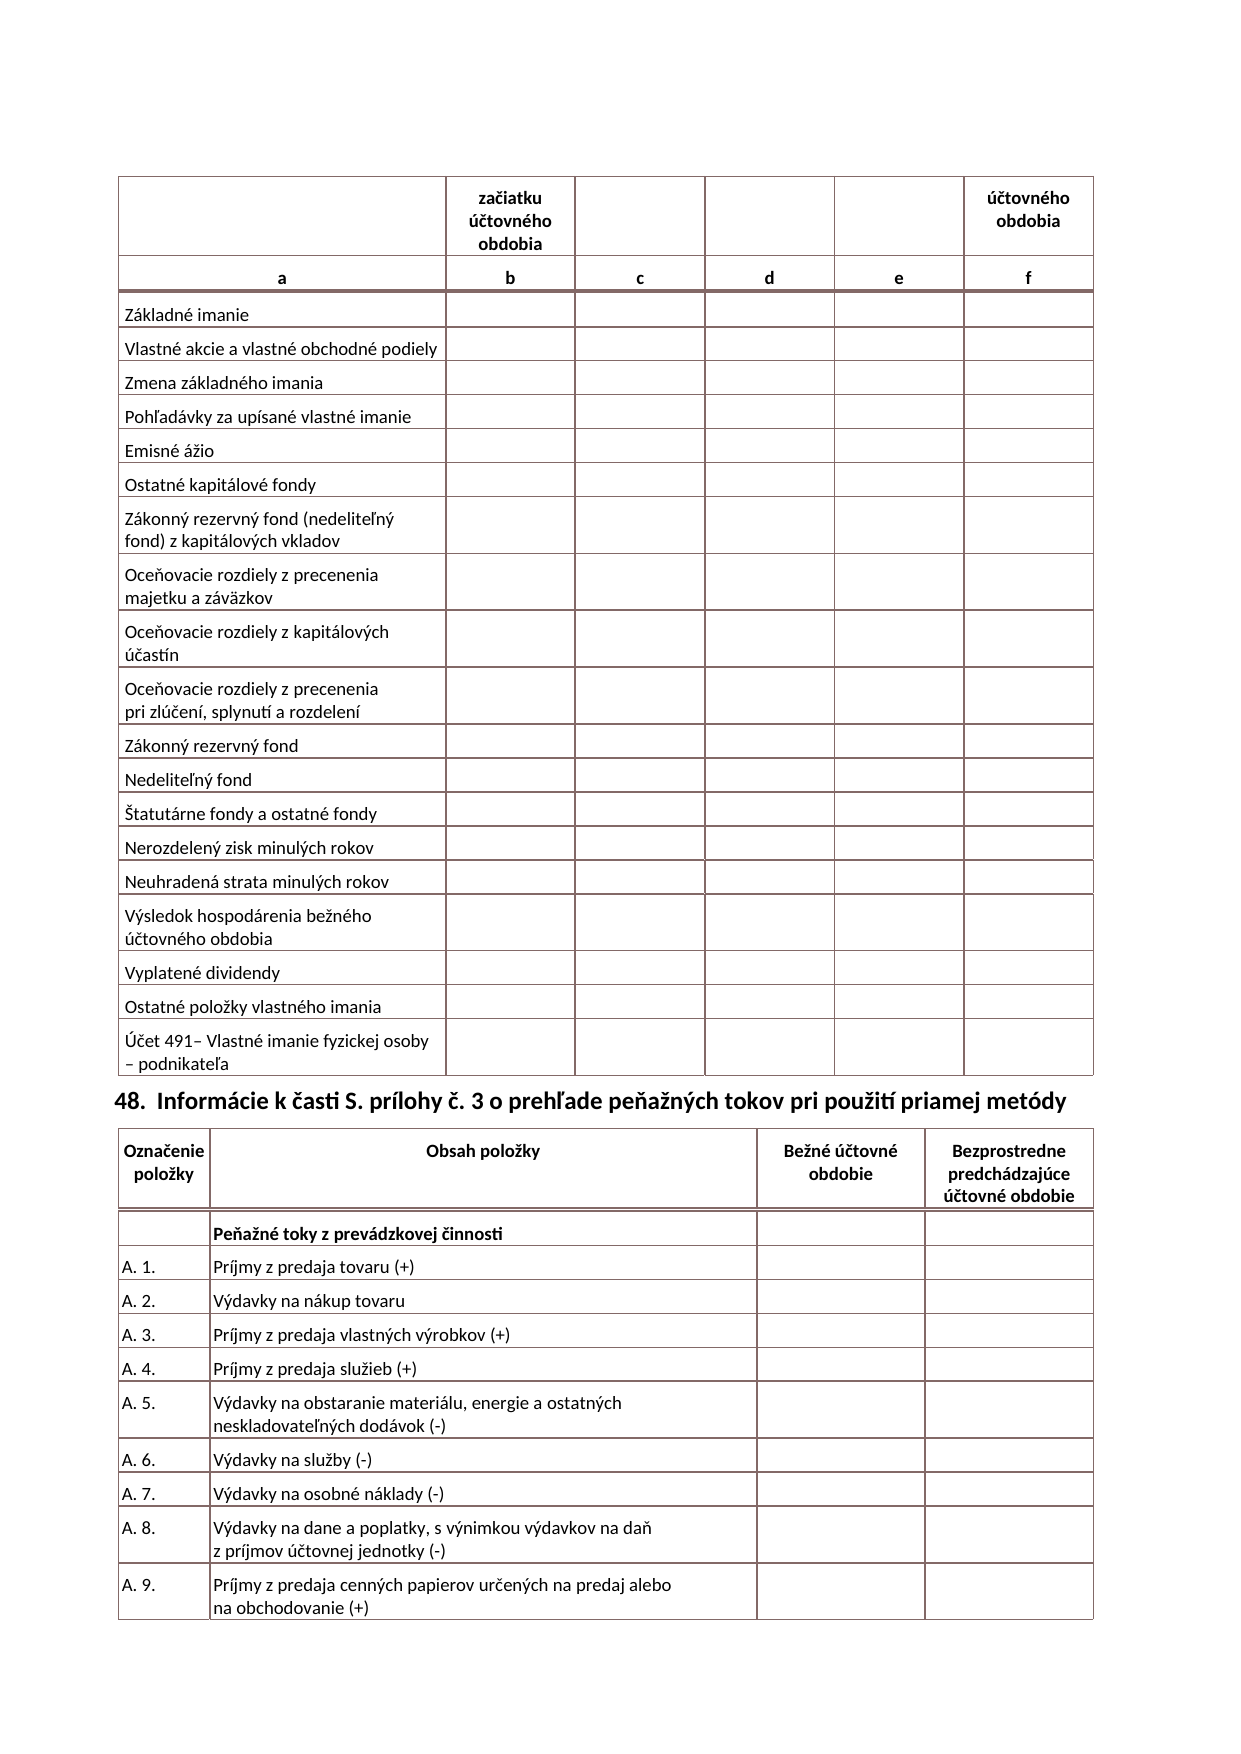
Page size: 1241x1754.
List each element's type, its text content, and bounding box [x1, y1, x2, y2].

table_cell [965, 861, 1093, 893]
table_cell f [965, 256, 1093, 289]
table_cell [965, 759, 1093, 791]
table_cell Vyplatené dividendy [119, 951, 445, 984]
table_cell [447, 395, 574, 428]
table_cell A. 2. [119, 1280, 209, 1313]
table_cell [706, 668, 834, 723]
table_cell [835, 554, 963, 609]
table_cell A. 9. [119, 1564, 209, 1619]
table_cell [576, 177, 704, 255]
table_cell [576, 895, 704, 950]
table_cell [758, 1564, 924, 1619]
table_cell Výdavky na obstaranie materiálu, energie a ostatných neskladovateľných dodávok (-) [211, 1382, 756, 1437]
table_cell [758, 1439, 924, 1471]
table_cell Výdavky na osobné náklady (-) [211, 1473, 756, 1505]
table_cell [447, 827, 574, 859]
table_cell A. 6. [119, 1439, 209, 1471]
table_cell [447, 951, 574, 984]
table_cell [576, 429, 704, 462]
table_cell [706, 951, 834, 984]
table_cell [926, 1439, 1093, 1471]
table_cell [706, 827, 834, 859]
table_cell Vlastné akcie a vlastné obchodné podiely [119, 328, 445, 360]
table_cell [965, 395, 1093, 428]
table_header Označenie položky [119, 1129, 209, 1207]
table_cell [576, 985, 704, 1018]
table_cell c [576, 256, 704, 289]
table_cell [926, 1246, 1093, 1279]
table_cell [835, 497, 963, 553]
table_cell [706, 895, 834, 950]
table_cell [576, 611, 704, 666]
table_cell [965, 361, 1093, 394]
table_cell [576, 1019, 704, 1075]
table_cell [706, 361, 834, 394]
table_cell Príjmy z predaja vlastných výrobkov (+) [211, 1314, 756, 1347]
table_cell [447, 429, 574, 462]
table_cell Príjmy z predaja cenných papierov určených na predaj alebo na obchodovanie (+) [211, 1564, 756, 1619]
table_cell [447, 554, 574, 609]
table_cell [706, 463, 834, 496]
table_cell [965, 895, 1093, 950]
table_cell [835, 328, 963, 360]
table_cell [706, 759, 834, 791]
table_cell [447, 497, 574, 553]
table_cell Ostatné položky vlastného imania [119, 985, 445, 1018]
table_cell [706, 293, 834, 326]
table_cell Neuhradená strata minulých rokov [119, 861, 445, 893]
table_cell [447, 759, 574, 791]
table_cell [965, 554, 1093, 609]
table_cell [835, 1019, 963, 1075]
table_cell [926, 1564, 1093, 1619]
table_cell [926, 1382, 1093, 1437]
table_header Bežné účtovné obdobie [758, 1129, 924, 1207]
table_cell [835, 293, 963, 326]
table_cell d [706, 256, 834, 289]
table_cell a [119, 256, 445, 289]
table_cell [447, 861, 574, 893]
text 48. Informácie k časti S. prílohy č. 3 o prehľade peňažných tokov pri použití priamej metódy [114, 1085, 1122, 1116]
table_cell A. 3. [119, 1314, 209, 1347]
table_cell [447, 985, 574, 1018]
table_cell Zákonný rezervný fond (nedeliteľný fond) z kapitálových vkladov [119, 497, 445, 553]
table_cell [706, 793, 834, 825]
table_cell [447, 293, 574, 326]
table_cell Príjmy z predaja tovaru (+) [211, 1246, 756, 1279]
table_cell Emisné ážio [119, 429, 445, 462]
table_cell [965, 293, 1093, 326]
table_cell [576, 497, 704, 553]
table_cell [576, 293, 704, 326]
table_cell [447, 1019, 574, 1075]
table_cell [576, 361, 704, 394]
table_cell [835, 861, 963, 893]
table_cell [926, 1348, 1093, 1380]
table_cell [965, 951, 1093, 984]
table_cell [835, 725, 963, 757]
table_cell [447, 668, 574, 723]
table_cell [706, 861, 834, 893]
table_cell Nerozdelený zisk minulých rokov [119, 827, 445, 859]
table_cell [576, 463, 704, 496]
table_cell [706, 554, 834, 609]
table_cell [576, 668, 704, 723]
table_cell [835, 985, 963, 1018]
table_cell [835, 759, 963, 791]
table_cell [835, 429, 963, 462]
table_cell [758, 1348, 924, 1380]
table_cell Účet 491– Vlastné imanie fyzickej osoby – podnikateľa [119, 1019, 445, 1075]
table_cell Zákonný rezervný fond [119, 725, 445, 757]
table_cell [965, 827, 1093, 859]
table_cell Oceňovacie rozdiely z kapitálových účastín [119, 611, 445, 666]
table_cell [706, 177, 834, 255]
table_cell [965, 985, 1093, 1018]
table_cell [706, 328, 834, 360]
table_cell [926, 1280, 1093, 1313]
table_cell [758, 1507, 924, 1562]
table_cell [706, 1019, 834, 1075]
table_cell [706, 497, 834, 553]
table_cell Výdavky na nákup tovaru [211, 1280, 756, 1313]
table_cell [835, 895, 963, 950]
table_cell [835, 827, 963, 859]
table_cell [576, 725, 704, 757]
table_cell [576, 793, 704, 825]
table_cell [835, 361, 963, 394]
table_cell [447, 361, 574, 394]
table_cell [965, 497, 1093, 553]
table_cell Nedeliteľný fond [119, 759, 445, 791]
table_cell [926, 1507, 1093, 1562]
table_cell [447, 895, 574, 950]
table_cell [576, 951, 704, 984]
table_cell [576, 328, 704, 360]
table_cell [576, 759, 704, 791]
table_cell [965, 328, 1093, 360]
table_cell A. 4. [119, 1348, 209, 1380]
table_cell [758, 1212, 924, 1245]
table_cell [706, 611, 834, 666]
table_cell Príjmy z predaja služieb (+) [211, 1348, 756, 1380]
table_cell [965, 1019, 1093, 1075]
table_cell [965, 611, 1093, 666]
table_cell Štatutárne fondy a ostatné fondy [119, 793, 445, 825]
table_cell [835, 177, 963, 255]
table_cell účtovného obdobia [965, 177, 1093, 255]
table_cell [926, 1314, 1093, 1347]
table_cell b [447, 256, 574, 289]
table_cell [758, 1246, 924, 1279]
table_cell [758, 1280, 924, 1313]
table_cell [447, 793, 574, 825]
table_cell [965, 463, 1093, 496]
table_cell Oceňovacie rozdiely z precenenia pri zlúčení, splynutí a rozdelení [119, 668, 445, 723]
table_cell [119, 1212, 209, 1245]
table_cell Výdavky na služby (-) [211, 1439, 756, 1471]
table_cell [965, 668, 1093, 723]
table_cell začiatku účtovného obdobia [447, 177, 574, 255]
table_header Bezprostredne predchádzajúce účtovné obdobie [926, 1129, 1093, 1207]
table_cell [835, 793, 963, 825]
table_cell [576, 827, 704, 859]
table_cell [447, 611, 574, 666]
table_cell [965, 429, 1093, 462]
table_cell [576, 861, 704, 893]
table_cell [926, 1473, 1093, 1505]
table_cell [447, 463, 574, 496]
table_cell [706, 985, 834, 1018]
table_cell [835, 951, 963, 984]
table_cell A. 1. [119, 1246, 209, 1279]
table_cell [576, 554, 704, 609]
table_cell [706, 395, 834, 428]
table_cell [835, 611, 963, 666]
table_header [119, 177, 445, 255]
table_cell [758, 1382, 924, 1437]
table_cell Výsledok hospodárenia bežného účtovného obdobia [119, 895, 445, 950]
table_cell Peňažné toky z prevádzkovej činnosti [211, 1212, 756, 1245]
table_cell [835, 463, 963, 496]
table_cell Ostatné kapitálové fondy [119, 463, 445, 496]
table_cell [576, 395, 704, 428]
table_cell [706, 429, 834, 462]
table_cell [706, 725, 834, 757]
table_cell [965, 725, 1093, 757]
table_cell e [835, 256, 963, 289]
table_cell [758, 1473, 924, 1505]
table_cell Výdavky na dane a poplatky, s výnimkou výdavkov na daň z príjmov účtovnej jednotky (-) [211, 1507, 756, 1562]
table_cell [758, 1314, 924, 1347]
table_cell Zmena základného imania [119, 361, 445, 394]
table_cell [447, 328, 574, 360]
table_header Obsah položky [211, 1129, 756, 1207]
table_cell Základné imanie [119, 293, 445, 326]
table_cell [447, 725, 574, 757]
table_cell [926, 1212, 1093, 1245]
table_cell A. 7. [119, 1473, 209, 1505]
table_cell [835, 395, 963, 428]
table_cell Pohľadávky za upísané vlastné imanie [119, 395, 445, 428]
table_cell A. 5. [119, 1382, 209, 1437]
table_cell Oceňovacie rozdiely z precenenia majetku a záväzkov [119, 554, 445, 609]
table_cell [965, 793, 1093, 825]
table_cell A. 8. [119, 1507, 209, 1562]
table_cell [835, 668, 963, 723]
